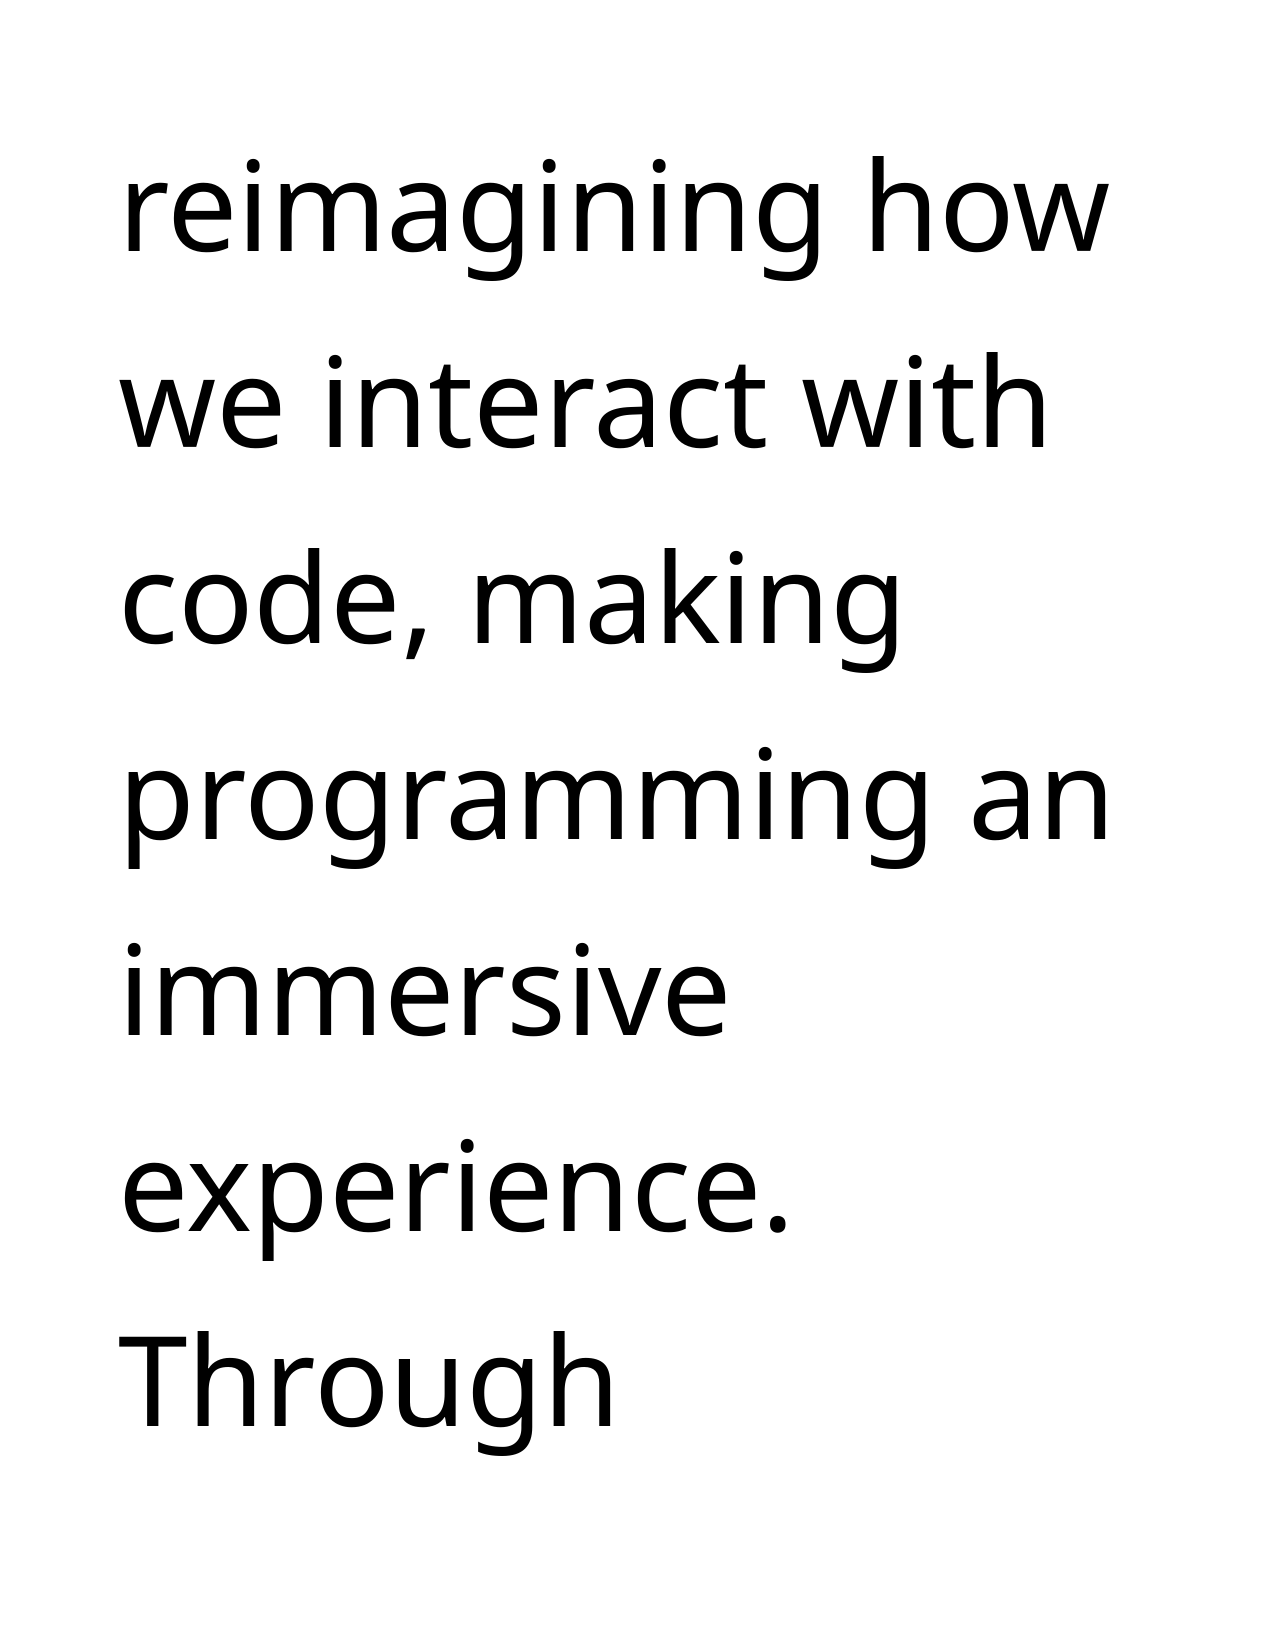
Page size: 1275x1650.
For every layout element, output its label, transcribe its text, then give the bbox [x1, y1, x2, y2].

text reimagining how we interact with code, making programming an immersive experience. Through [118, 118, 1157, 1463]
